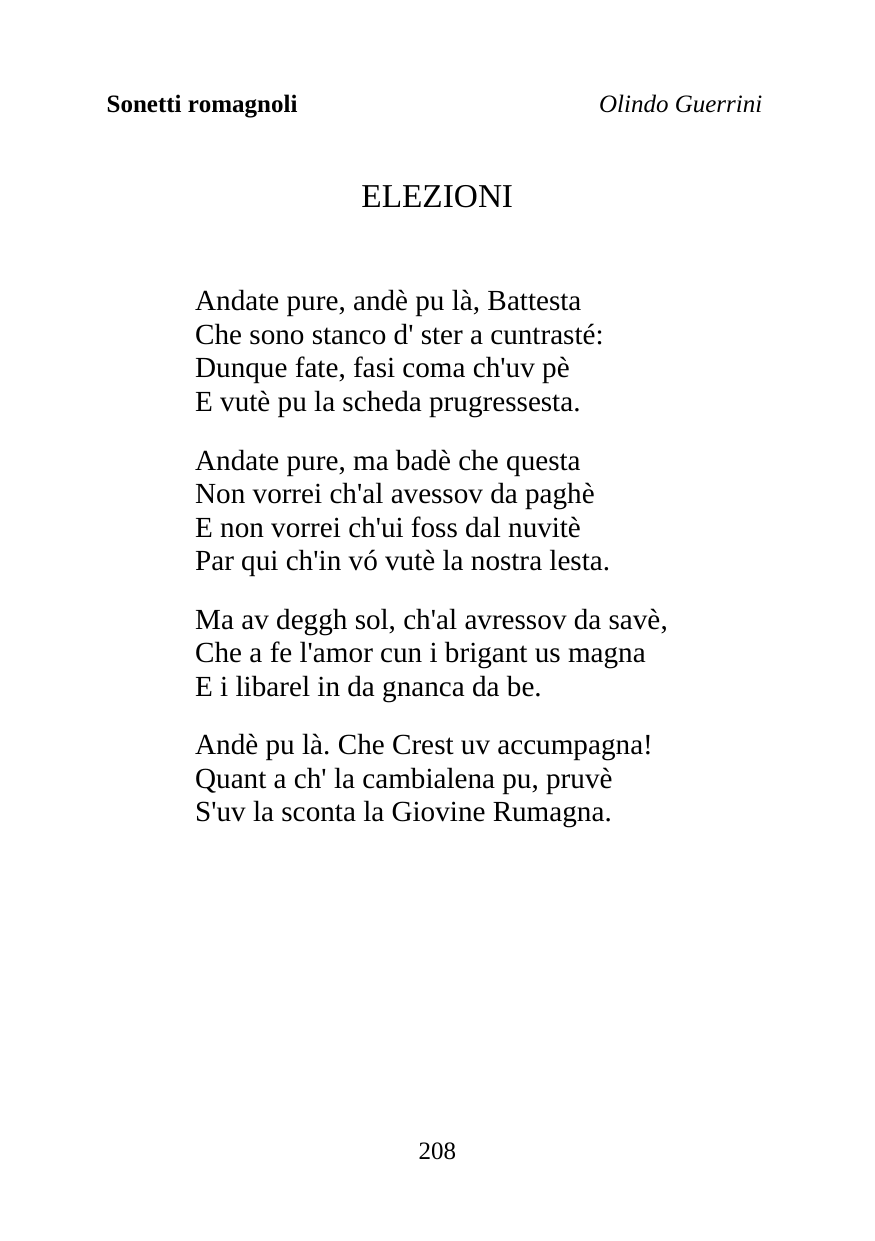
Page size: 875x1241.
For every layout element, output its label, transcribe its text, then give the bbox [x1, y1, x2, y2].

subtitle ELEZIONI [106, 176, 768, 214]
text Ma av deggh sol, ch'al avressov da savè, Che a fe l'amor cun i brigant us magna E i libarel in da gnanca da be. [195, 602, 768, 702]
text Andè pu là. Che Crest uv accumpagna! Quant a ch' la cambialena pu, pruvè S'uv la sconta la Giovine Rumagna. [195, 727, 768, 828]
text Andate pure, ma badè che questa Non vorrei ch'al avessov da paghè E non vorrei ch'ui foss dal nuvitè Par qui ch'in vó vutè la nostra lesta. [195, 443, 768, 577]
text Andate pure, andè pu là, Battesta Che sono stanco d' ster a cuntrasté: Dunque fate, fasi coma ch'uv pè E vutè pu la scheda prugressesta. [195, 283, 768, 418]
